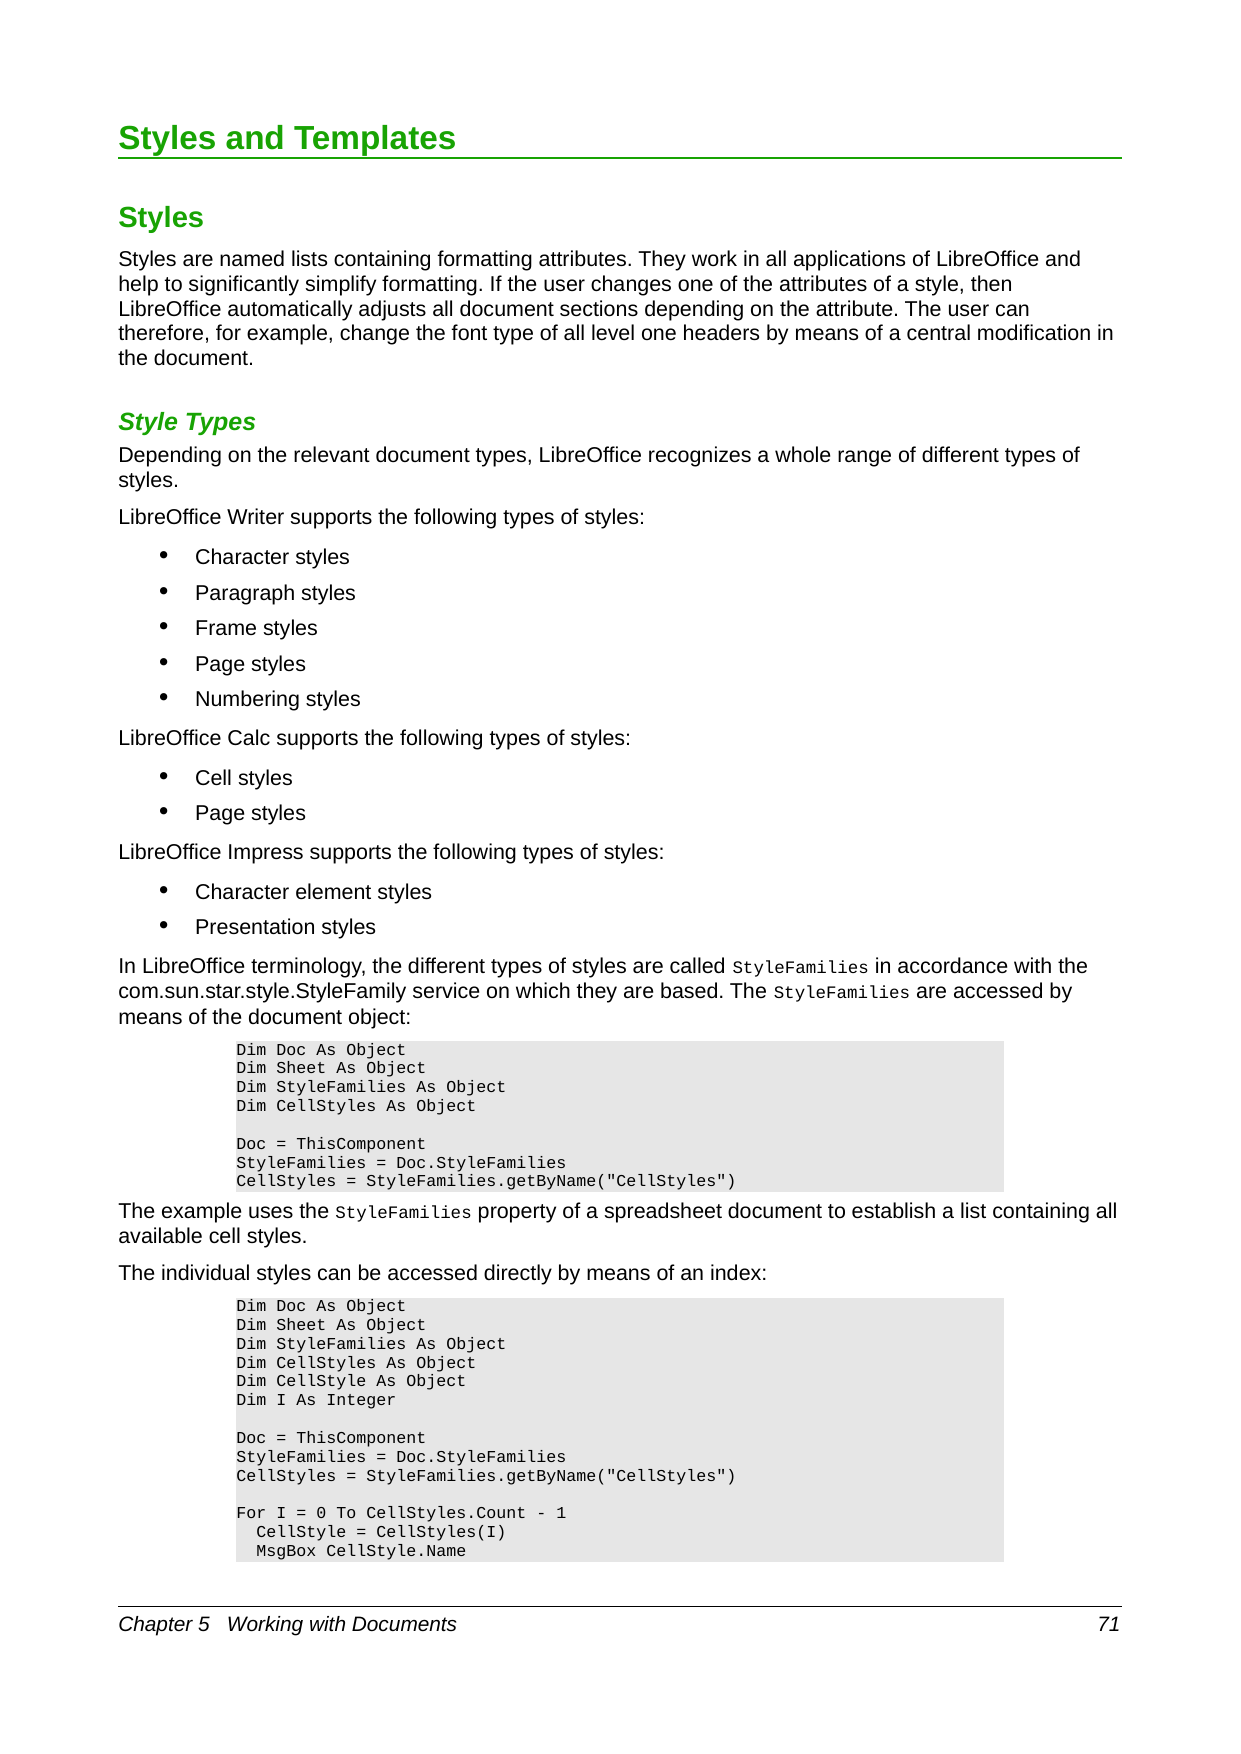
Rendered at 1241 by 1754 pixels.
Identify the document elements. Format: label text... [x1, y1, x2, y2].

list Presentation styles [156, 911, 1122, 941]
text The individual styles can be accessed directly by means of an index: [118, 1260, 1122, 1285]
list Page styles [156, 648, 1122, 677]
subtitle Styles and Templates [118, 118, 1122, 157]
text LibreOffice Calc supports the following types of styles: [118, 725, 1122, 749]
list Character styles [156, 541, 1122, 571]
list Frame styles [156, 612, 1122, 641]
text Styles are named lists containing formatting attributes. They work in all applications of LibreOffice and help to significantly simplify formatting. If the user changes one of the attributes of a style, then LibreOffice automatically adjusts all document sections depending on the attribute. The user can therefore, for example, change the font type of all level one headers by means of a central modification in the document. [118, 246, 1122, 370]
list Page styles [156, 797, 1122, 826]
text Depending on the relevant document types, LibreOffice recognizes a whole range of different types of styles. [118, 442, 1122, 492]
subtitle Style Types [118, 407, 1122, 436]
text In LibreOffice terminology, the different types of styles are called StyleFamilies in accordance with the com.sun.star.style.StyleFamily service on which they are based. The StyleFamilies are accessed by means of the document object: [118, 953, 1122, 1028]
text The example uses the StyleFamilies property of a spreadsheet document to establish a list containing all available cell styles. [118, 1198, 1122, 1248]
text Dim Doc As Object Dim Sheet As Object Dim StyleFamilies As Object Dim CellStyles As Object Doc = ThisComponent StyleFamilies = Doc.StyleFamilies CellStyles = StyleFamilies.getByName("CellStyles") [236, 1041, 1004, 1192]
text Dim Doc As Object Dim Sheet As Object Dim StyleFamilies As Object Dim CellStyles As Object Dim CellStyle As Object Dim I As Integer Doc = ThisComponent StyleFamilies = Doc.StyleFamilies CellStyles = StyleFamilies.getByName("CellStyles") For I = 0 To CellStyles.Count - 1 CellStyle = CellStyles(I) MsgBox CellStyle.Name [236, 1298, 1004, 1562]
list Cell styles [156, 762, 1122, 791]
list Character element styles [156, 876, 1122, 905]
list Numbering styles [156, 683, 1122, 712]
list Paragraph styles [156, 577, 1122, 606]
subtitle Styles [118, 201, 1122, 234]
text LibreOffice Impress supports the following types of styles: [118, 839, 1122, 863]
text LibreOffice Writer supports the following types of styles: [118, 504, 1122, 529]
